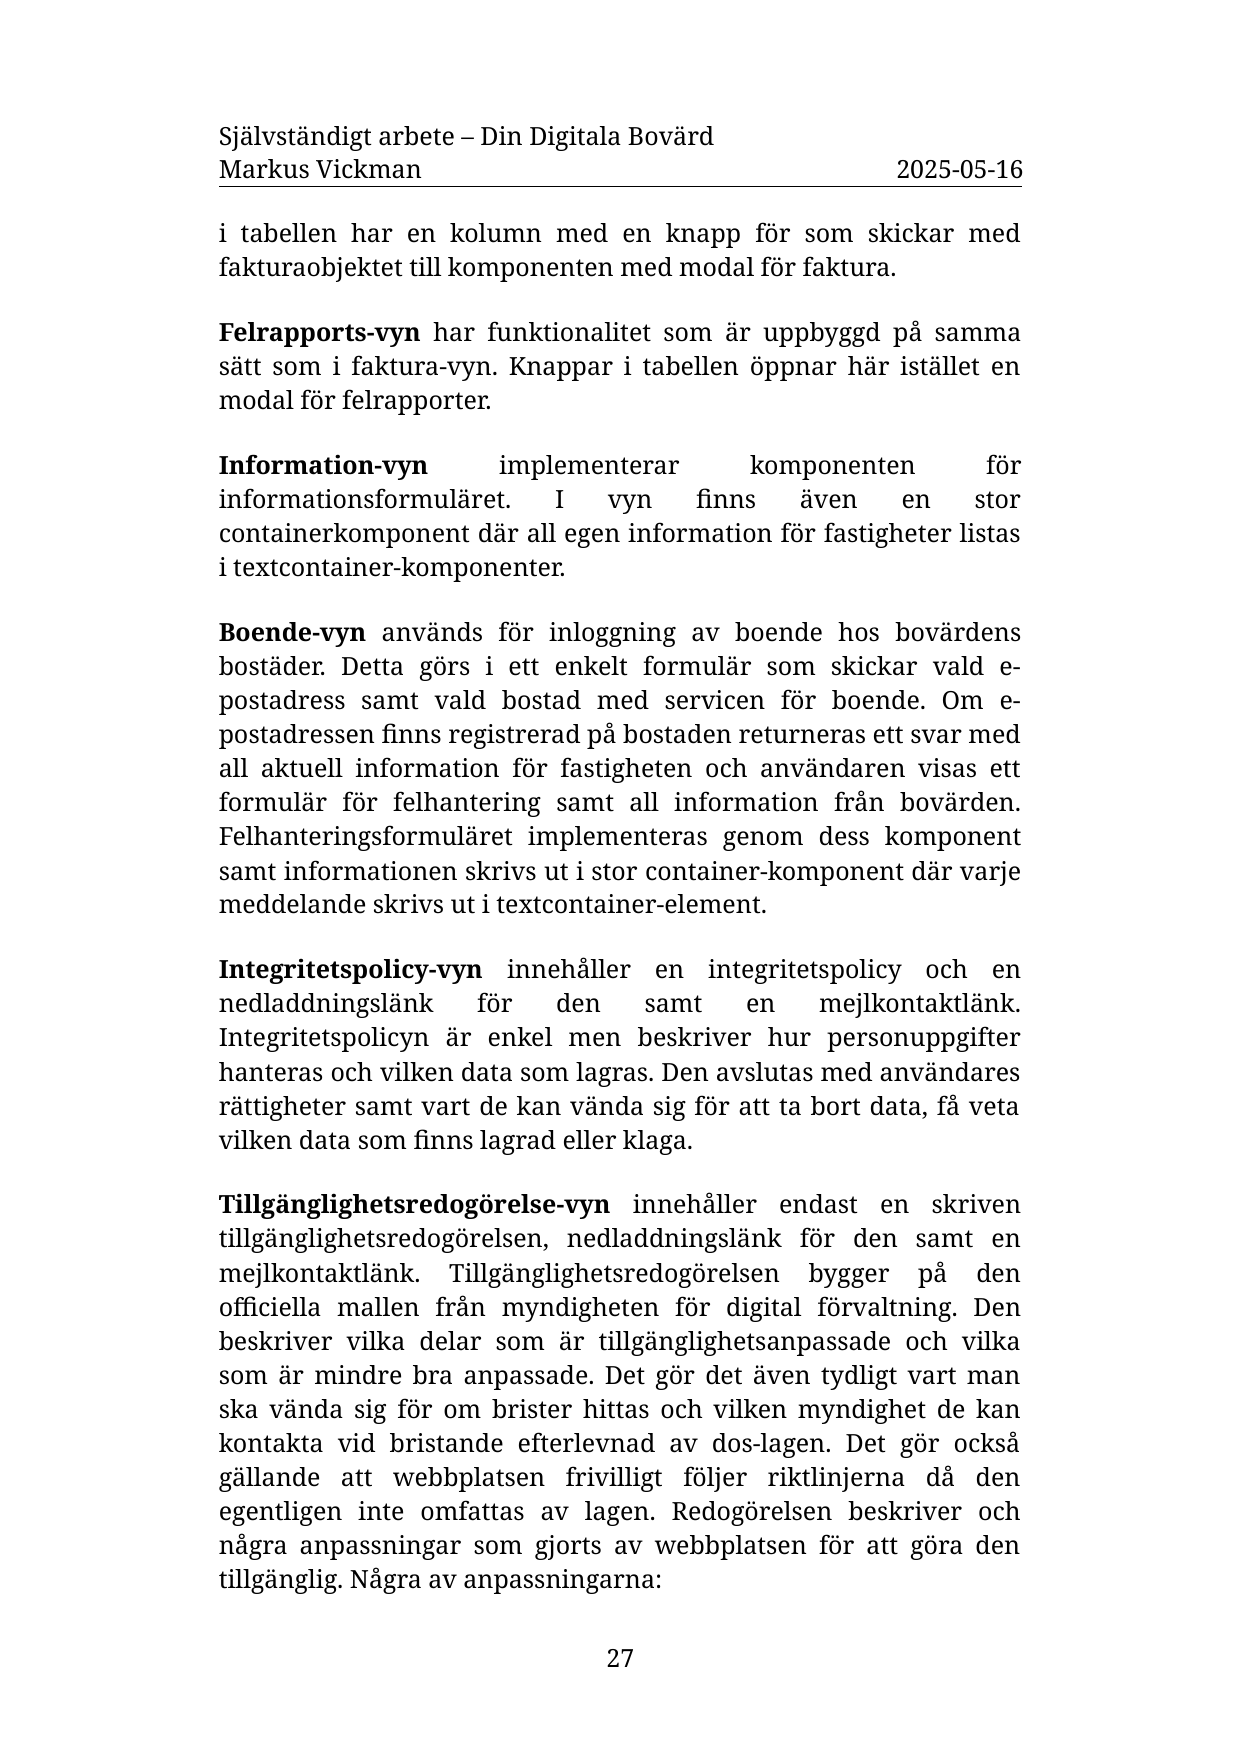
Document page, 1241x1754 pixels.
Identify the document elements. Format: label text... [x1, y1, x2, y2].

text Tillgänglighetsredogörelse-vyn innehåller endast en skriven tillgänglighetsredogörelsen, nedladdningslänk för den samt en mejlkontaktlänk. Tillgänglighetsredogörelsen bygger på den officiella mallen från myndigheten för digital förvaltning. Den beskriver vilka delar som är tillgänglighetsanpassade och vilka som är mindre bra anpassade. Det gör det även tydligt vart man ska vända sig för om brister hittas och vilken myndighet de kan kontakta vid bristande efterlevnad av dos-lagen. Det gör också gällande att webbplatsen frivilligt följer riktlinjerna då den egentligen inte omfattas av lagen. Redogörelsen beskriver och några anpassningar som gjorts av webbplatsen för att göra den tillgänglig. Några av anpassningarna: [218, 1187, 1022, 1596]
text Integritetspolicy-vyn innehåller en integritetspolicy och en nedladdningslänk för den samt en mejlkontaktlänk. Integritetspolicyn är enkel men beskriver hur personuppgifter hanteras och vilken data som lagras. Den avslutas med användares rättigheter samt vart de kan vända sig för att ta bort data, få veta vilken data som finns lagrad eller klaga. [218, 952, 1022, 1156]
text Felrapports-vyn har funktionalitet som är uppbyggd på samma sätt som i faktura-vyn. Knappar i tabellen öppnar här istället en modal för felrapporter. [218, 315, 1022, 417]
text Boende-vyn används för inloggning av boende hos bovärdens bostäder. Detta görs i ett enkelt formulär som skickar vald e-postadress samt vald bostad med servicen för boende. Om e-postadressen finns registrerad på bostaden returneras ett svar med all aktuell information för fastigheten och användaren visas ett formulär för felhantering samt all information från bovärden. Felhanteringsformuläret implementeras genom dess komponent samt informationen skrivs ut i stor container-komponent där varje meddelande skrivs ut i textcontainer-element. [218, 615, 1022, 921]
text Information-vyn implementerar komponenten för informationsformuläret. I vyn finns även en stor containerkomponent där all egen information för fastigheter listas i textcontainer-komponenter. [218, 448, 1022, 584]
text i tabellen har en kolumn med en knapp för som skickar med fakturaobjektet till komponenten med modal för faktura. [218, 216, 1022, 284]
